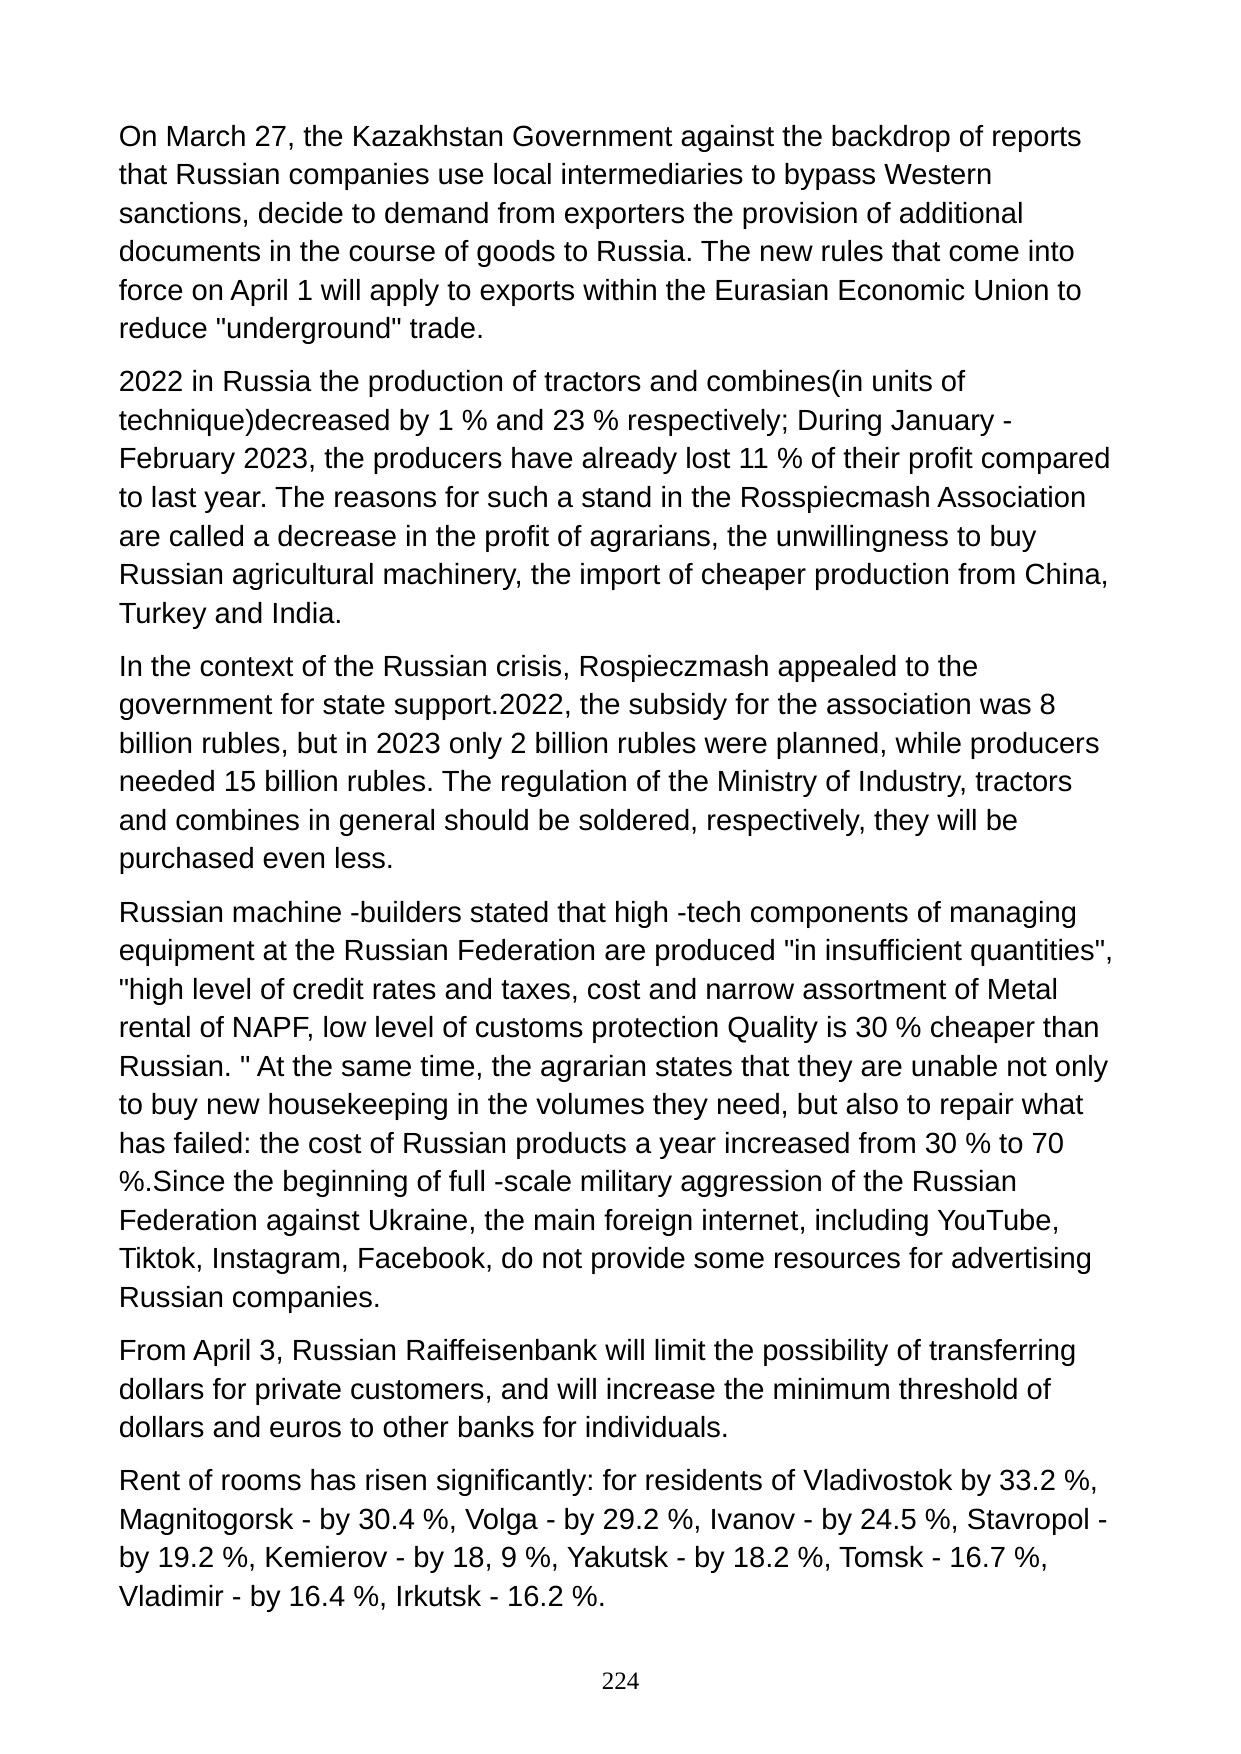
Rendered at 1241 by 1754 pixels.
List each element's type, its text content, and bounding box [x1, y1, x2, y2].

text Rent of rooms has risen significantly: for residents of Vladivostok by 33.2 %, Magnitogorsk - by 30.4 %, Volga - by 29.2 %, Ivanov - by 24.5 %, Stavropol - by 19.2 %, Kemierov - by 18, 9 %, Yakutsk - by 18.2 %, Tomsk - 16.7 %, Vladimir - by 16.4 %, Irkutsk - 16.2 %. [118, 1463, 1122, 1612]
text On March 27, the Kazakhstan Government against the backdrop of reports that Russian companies use local intermediaries to bypass Western sanctions, decide to demand from exporters the provision of additional documents in the course of goods to Russia. The new rules that come into force on April 1 will apply to exports within the Eurasian Economic Union to reduce "underground" trade. [118, 118, 1122, 345]
text Russian machine -builders stated that high -tech components of managing equipment at the Russian Federation are produced "in insufficient quantities", "high level of credit rates and taxes, cost and narrow assortment of Metal rental of NAPF, low level of customs protection Quality is 30 % cheaper than Russian. " At the same time, the agrarian states that they are unable not only to buy new housekeeping in the volumes they need, but also to repair what has failed: the cost of Russian products a year increased from 30 % to 70 %.Since the beginning of full -scale military aggression of the Russian Federation against Ukraine, the main foreign internet, including YouTube, Tiktok, Instagram, Facebook, do not provide some resources for advertising Russian companies. [118, 894, 1122, 1313]
text From April 3, Russian Raiffeisenbank will limit the possibility of transferring dollars for private customers, and will increase the minimum threshold of dollars and euros to other banks for individuals. [118, 1333, 1122, 1444]
text 2022 in Russia the production of tractors and combines(in units of technique)decreased by 1 % and 23 % respectively; During January -February 2023, the producers have already lost 11 % of their profit compared to last year. The reasons for such a stand in the Rosspiecmash Association are called a decrease in the profit of agrarians, the unwillingness to buy Russian agricultural machinery, the import of cheaper production from China, Turkey and India. [118, 364, 1122, 629]
text In the context of the Russian crisis, Rospieczmash appealed to the government for state support.2022, the subsidy for the association was 8 billion rubles, but in 2023 only 2 billion rubles were planned, while producers needed 15 billion rubles. The regulation of the Ministry of Industry, tractors and combines in general should be soldered, respectively, they will be purchased even less. [118, 649, 1122, 875]
